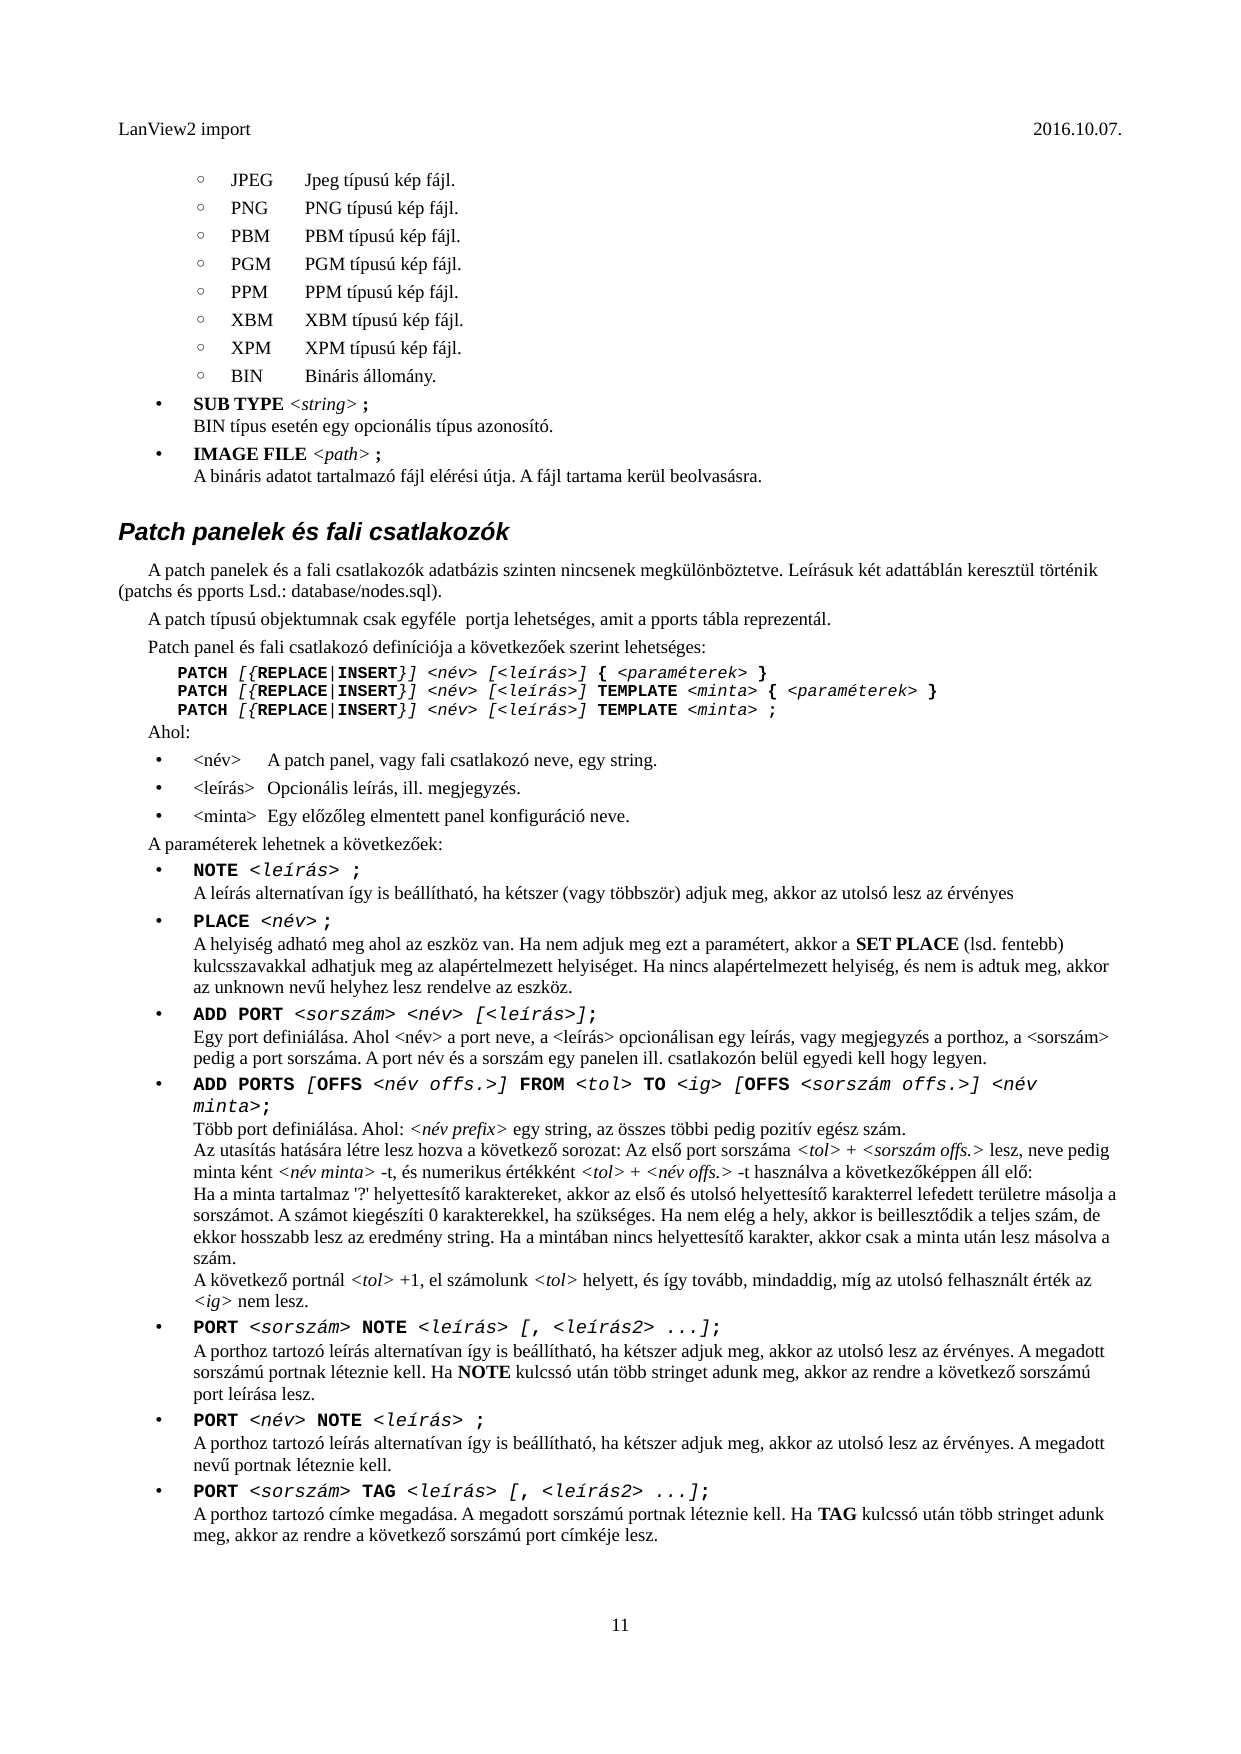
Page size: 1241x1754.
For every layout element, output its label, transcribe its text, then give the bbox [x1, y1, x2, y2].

text PATCH [{REPLACE|INSERT}] <név> [<leírás>] { <paraméterek> } [177, 664, 1122, 683]
list PGM PGM típusú kép fájl. [193, 253, 1122, 275]
list ADD PORT <sorszám> <név> [<leírás>]; Egy port definiálása. Ahol <név> a port neve, a <leírás> opcionálisan egy leírás, vagy megjegyzés a porthoz, a <sorszám> pedig a port sorszáma. A port név és a sorszám egy panelen ill. csatlakozón belül egyedi kell hogy legyen. [156, 1004, 1122, 1069]
text Patch panel és fali csatlakozó definíciója a következőek szerint lehetséges: [118, 636, 1122, 658]
list SUB TYPE <string> ; BIN típus esetén egy opcionális típus azonosító. [156, 393, 1122, 436]
list PPM PPM típusú kép fájl. [193, 281, 1122, 303]
list JPEG Jpeg típusú kép fájl. [193, 169, 1122, 191]
list NOTE <leírás> ; A leírás alternatívan így is beállítható, ha kétszer (vagy többször) adjuk meg, akkor az utolsó lesz az érvényes [156, 861, 1122, 904]
list ADD PORTS [OFFS <név offs.>] FROM <tol> TO <ig> [OFFS <sorszám offs.>] <név minta>; Több port definiálása. Ahol: <név prefix> egy string, az összes többi pedig pozitív egész szám. Az utasítás hatására létre lesz hozva a következő sorozat: Az első port sorszáma <tol> + <sorszám offs.> lesz, neve pedig minta ként <név minta> -t, és numerikus értékként <tol> + <név offs.> -t használva a következőképpen áll elő: Ha a minta tartalmaz '?' helyettesítő karaktereket, akkor az első és utolsó helyettesítő karakterrel lefedett területre másolja a sorszámot. A számot kiegészíti 0 karakterekkel, ha szükséges. Ha nem elég a hely, akkor is beillesztődik a teljes szám, de ekkor hosszabb lesz az eredmény string. Ha a mintában nincs helyettesítő karakter, akkor csak a minta után lesz másolva a szám. A következő portnál <tol> +1, el számolunk <tol> helyett, és így tovább, mindaddig, míg az utolsó felhasznált érték az <ig> nem lesz. [156, 1075, 1122, 1312]
list <leírás> Opcionális leírás, ill. megjegyzés. [156, 777, 1122, 798]
list IMAGE FILE <path> ; A bináris adatot tartalmazó fájl elérési útja. A fájl tartama kerül beolvasásra. [156, 443, 1122, 486]
list <minta> Egy előzőleg elmentett panel konfiguráció neve. [156, 805, 1122, 826]
text A patch panelek és a fali csatlakozók adatbázis szinten nincsenek megkülönböztetve. Leírásuk két adattáblán keresztül történik (patchs és pports Lsd.: database/nodes.sql). [118, 558, 1122, 602]
list PNG PNG típusú kép fájl. [193, 197, 1122, 219]
subtitle Patch panelek és fali csatlakozók [118, 517, 1122, 546]
text PATCH [{REPLACE|INSERT}] <név> [<leírás>] TEMPLATE <minta> { <paraméterek> } [177, 683, 1122, 702]
list BIN Bináris állomány. [193, 365, 1122, 387]
text A paraméterek lehetnek a következőek: [118, 833, 1122, 854]
list PLACE <név> ; A helyiség adható meg ahol az eszköz van. Ha nem adjuk meg ezt a paramétert, akkor a SET PLACE (lsd. fentebb) kulcsszavakkal adhatjuk meg az alapértelmezett helyiséget. Ha nincs alapértelmezett helyiség, és nem is adtuk meg, akkor az unknown nevű helyhez lesz rendelve az eszköz. [156, 910, 1122, 998]
list PBM PBM típusú kép fájl. [193, 225, 1122, 247]
list PORT <sorszám> NOTE <leírás> [, <leírás2> ...]; A porthoz tartozó leírás alternatívan így is beállítható, ha kétszer adjuk meg, akkor az utolsó lesz az érvényes. A megadott sorszámú portnak léteznie kell. Ha NOTE kulcssó után több stringet adunk meg, akkor az rendre a következő sorszámú port leírása lesz. [156, 1318, 1122, 1404]
list PORT <sorszám> TAG <leírás> [, <leírás2> ...]; A porthoz tartozó címke megadása. A megadott sorszámú portnak léteznie kell. Ha TAG kulcssó után több stringet adunk meg, akkor az rendre a következő sorszámú port címkéje lesz. [156, 1481, 1122, 1546]
list <név> A patch panel, vagy fali csatlakozó neve, egy string. [156, 749, 1122, 770]
text PATCH [{REPLACE|INSERT}] <név> [<leírás>] TEMPLATE <minta> ; [177, 702, 1122, 721]
list PORT <név> NOTE <leírás> ; A porthoz tartozó leírás alternatívan így is beállítható, ha kétszer adjuk meg, akkor az utolsó lesz az érvényes. A megadott nevű portnak léteznie kell. [156, 1411, 1122, 1475]
list XPM XPM típusú kép fájl. [193, 337, 1122, 359]
text Ahol: [118, 721, 1122, 742]
text A patch típusú objektumnak csak egyféle portja lehetséges, amit a pports tábla reprezentál. [118, 608, 1122, 630]
list XBM XBM típusú kép fájl. [193, 309, 1122, 331]
